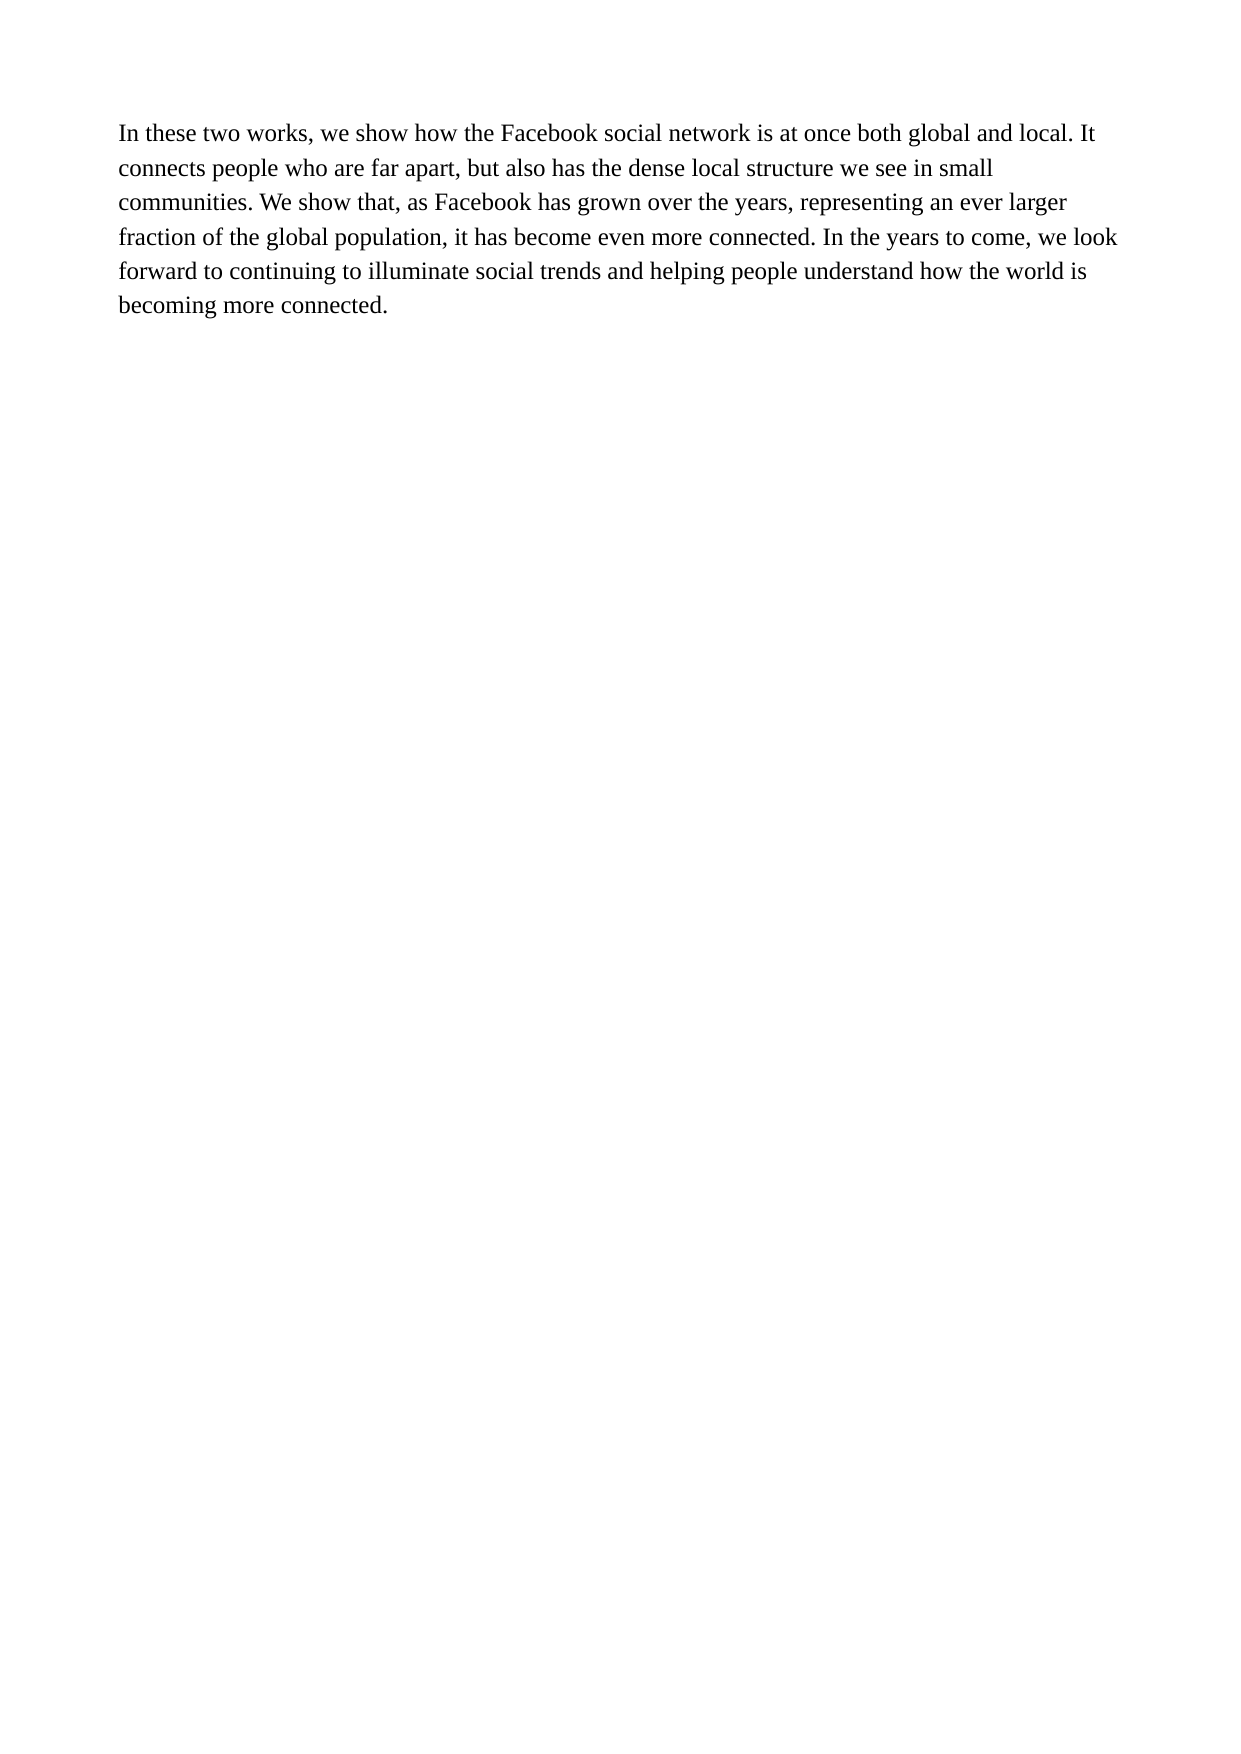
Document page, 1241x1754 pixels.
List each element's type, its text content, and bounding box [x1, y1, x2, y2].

text In these two works, we show how the Facebook social network is at once both global and local. It connects people who are far apart, but also has the dense local structure we see in small communities. We show that, as Facebook has grown over the years, representing an ever larger fraction of the global population, it has become even more connected. In the years to come, we look forward to continuing to illuminate social trends and helping people understand how the world is becoming more connected. [118, 118, 1122, 319]
